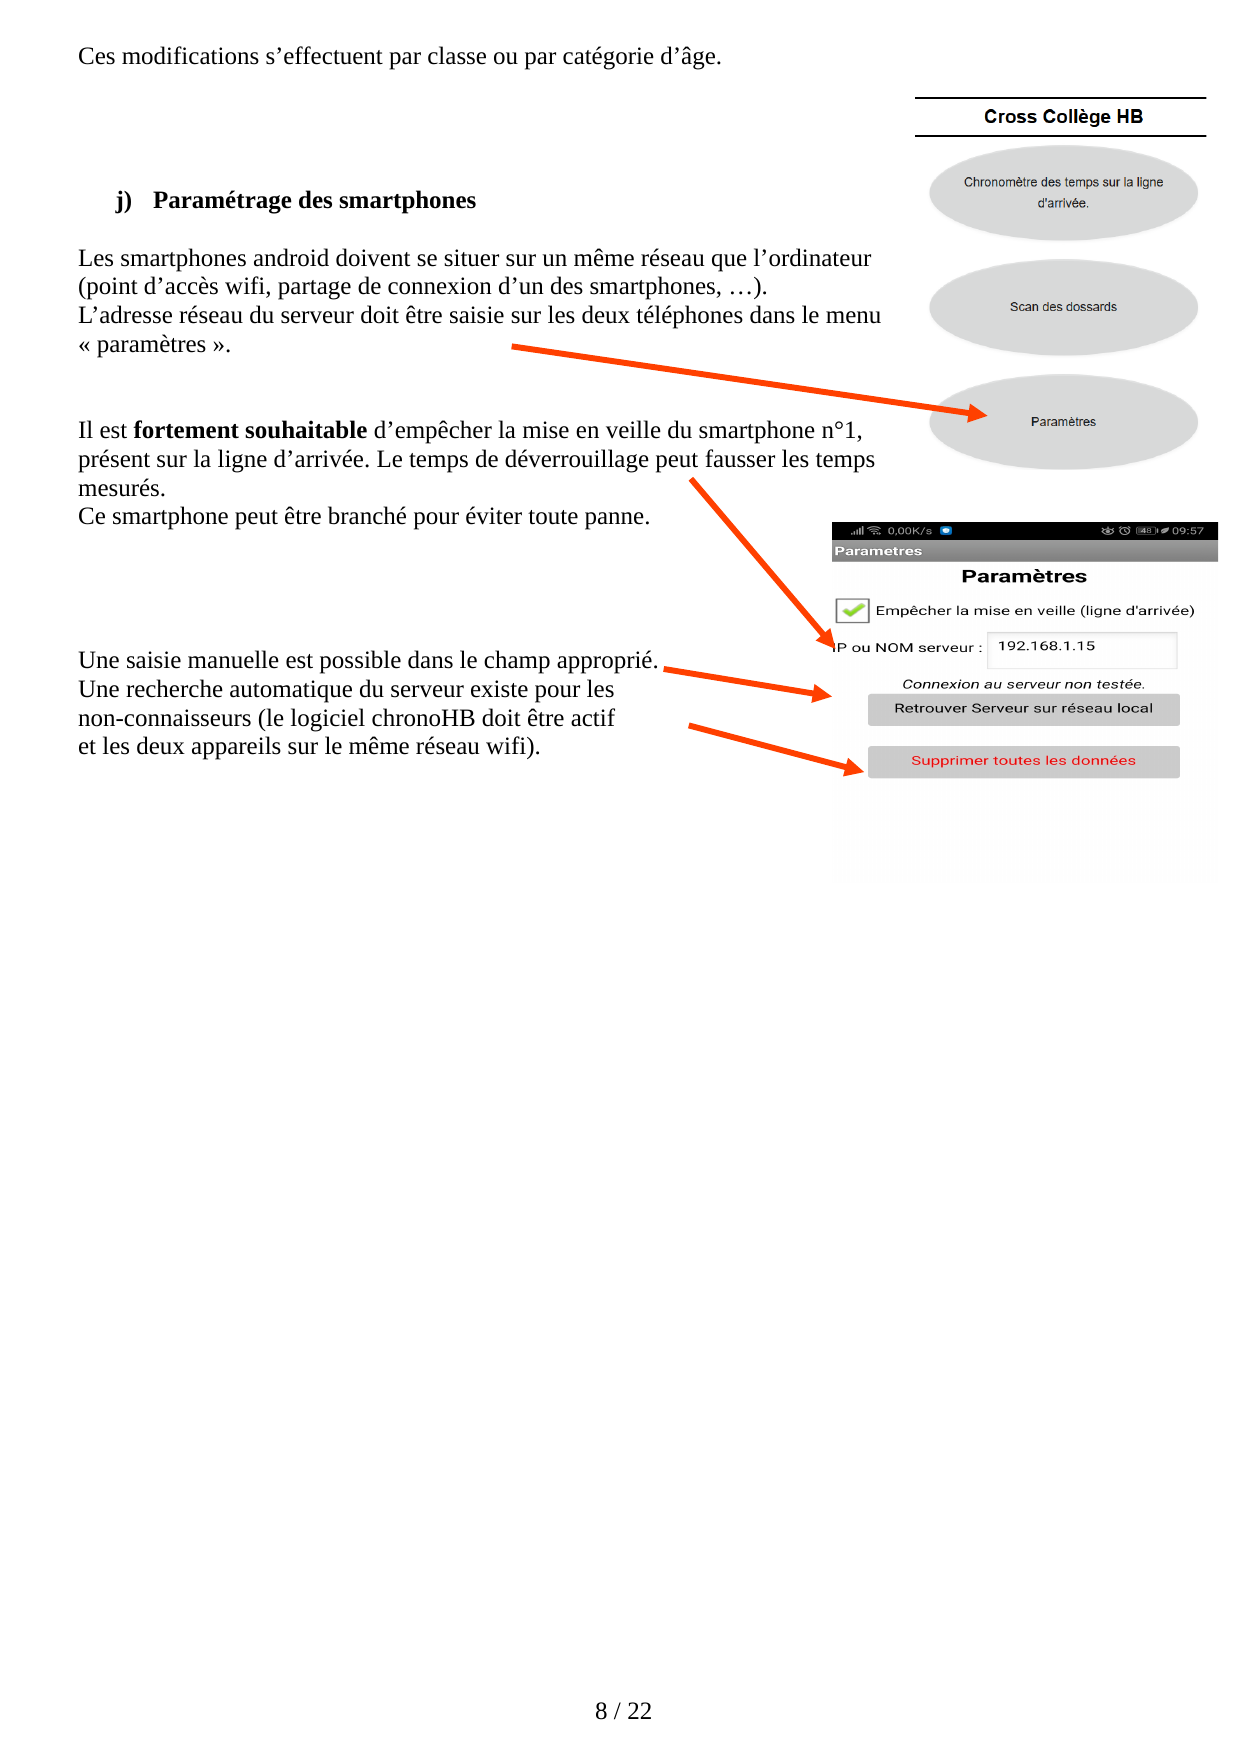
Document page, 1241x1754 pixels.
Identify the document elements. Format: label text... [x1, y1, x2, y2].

text Il est fortement souhaitable d’empêcher la mise en veille du smartphone n°1, présent sur la ligne d’arrivée. Le temps de déverrouillage peut fausser les temps mesurés. [78, 415, 1169, 501]
text Ce smartphone peut être branché pour éviter toute panne. [78, 501, 729, 530]
picture [832, 522, 1219, 526]
text Les smartphones android doivent se situer sur un même réseau que l’ordinateur (point d’accès wifi, partage de connexion d’un des smartphones, …). [78, 243, 915, 300]
text [715, 501, 1169, 530]
text Ces modifications s’effectuent par classe ou par catégorie d’âge. [78, 41, 1169, 70]
text Une recherche automatique du serveur existe pour les non-connaisseurs (le logiciel chronoHB doit être actif et les deux appareils sur le même réseau wifi). [78, 674, 834, 789]
text L’adresse réseau du serveur doit être saisie sur les deux téléphones dans le menu « paramètres ». [78, 300, 915, 358]
picture [915, 97, 1207, 470]
subtitle Paramétrage des smartphones [115, 185, 915, 214]
text Une saisie manuelle est possible dans le champ approprié. [78, 645, 834, 674]
